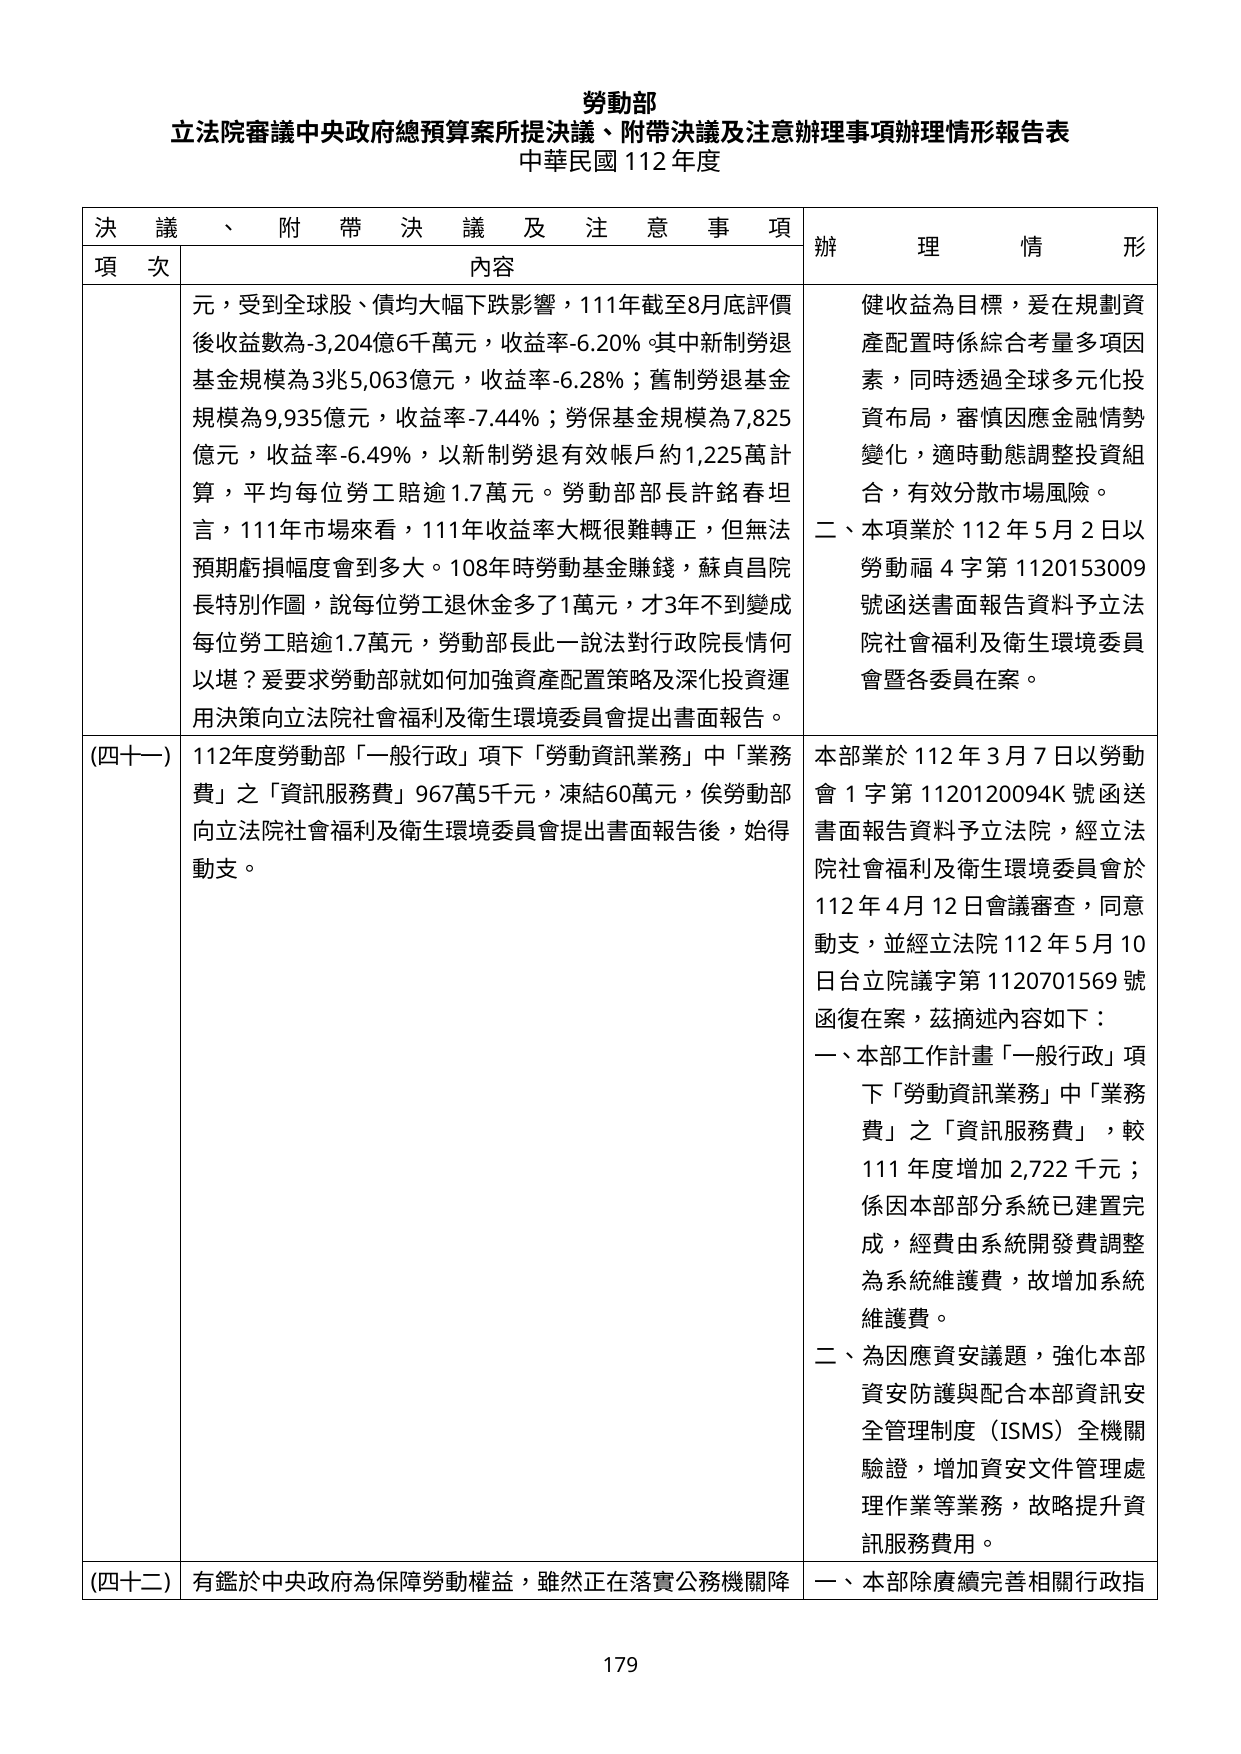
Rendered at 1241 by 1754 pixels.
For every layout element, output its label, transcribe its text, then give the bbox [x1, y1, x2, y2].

table_cell (四十二) [83, 1562, 180, 1599]
table_cell 本部業於112年3月7日以勞動會1字第1120120094K號函送書面報告資料予立法院，經立法院社會福利及衛生環境委員會於112年4月12日會議審查，同意動支，並經立法院112年5月10日台立院議字第1120701569號函復在案，茲摘述內容如下： 一、本部工作計畫「一般行政」項下「勞動資訊業務」中「業務費」之「資訊服務費」，較111年度增加2,722千元；係因本部部分系統已建置完成，經費由系統開發費調整為系統維護費，故增加系統維護費。 二、為因應資安議題，強化本部資安防護與配合本部資訊安全管理制度（ISMS）全機關驗證，增加資安文件管理處理作業等業務，故略提升資訊服務費用。 [804, 736, 1157, 1561]
table_header 辦理情形 [804, 208, 1157, 284]
table_cell 健收益為目標，爰在規劃資產配置時係綜合考量多項因素，同時透過全球多元化投資布局，審慎因應金融情勢變化，適時動態調整投資組合，有效分散市場風險。 二、本項業於112年5月2日以勞動福4字第1120153009號函送書面報告資料予立法院社會福利及衛生環境委員會暨各委員在案。 [804, 285, 1157, 735]
table_cell [83, 285, 180, 735]
table_cell 元，受到全球股、債均大幅下跌影響，111年截至8月底評價後收益數為-3,204億6千萬元，收益率-6.20%。其中新制勞退基金規模為3兆5,063億元，收益率-6.28%；舊制勞退基金規模為9,935億元，收益率-7.44%；勞保基金規模為7,825億元，收益率-6.49%，以新制勞退有效帳戶約1,225萬計算，平均每位勞工賠逾1.7萬元。勞動部部長許銘春坦言，111年市場來看，111年收益率大概很難轉正，但無法預期虧損幅度會到多大。108年時勞動基金賺錢，蘇貞昌院長特別作圖，說每位勞工退休金多了1萬元，才3年不到變成每位勞工賠逾1.7萬元，勞動部長此一說法對行政院長情何以堪？爰要求勞動部就如何加強資產配置策略及深化投資運用決策向立法院社會福利及衛生環境委員會提出書面報告。 [181, 285, 803, 735]
table_cell 項次 [83, 246, 180, 284]
table_cell 本部除賡續完善相關行政指 [804, 1562, 1157, 1599]
table_cell 有鑑於中央政府為保障勞動權益，雖然正在落實公務機關降 [181, 1562, 803, 1599]
table_cell 內容 [181, 246, 803, 284]
table_cell (四十一) [83, 736, 180, 1561]
table_header 決議、附帶決議及注意事項 [83, 208, 803, 245]
table_cell 112年度勞動部「一般行政」項下「勞動資訊業務」中「業務費」之「資訊服務費」967萬5千元，凍結60萬元，俟勞動部向立法院社會福利及衛生環境委員會提出書面報告後，始得動支。 [181, 736, 803, 1561]
